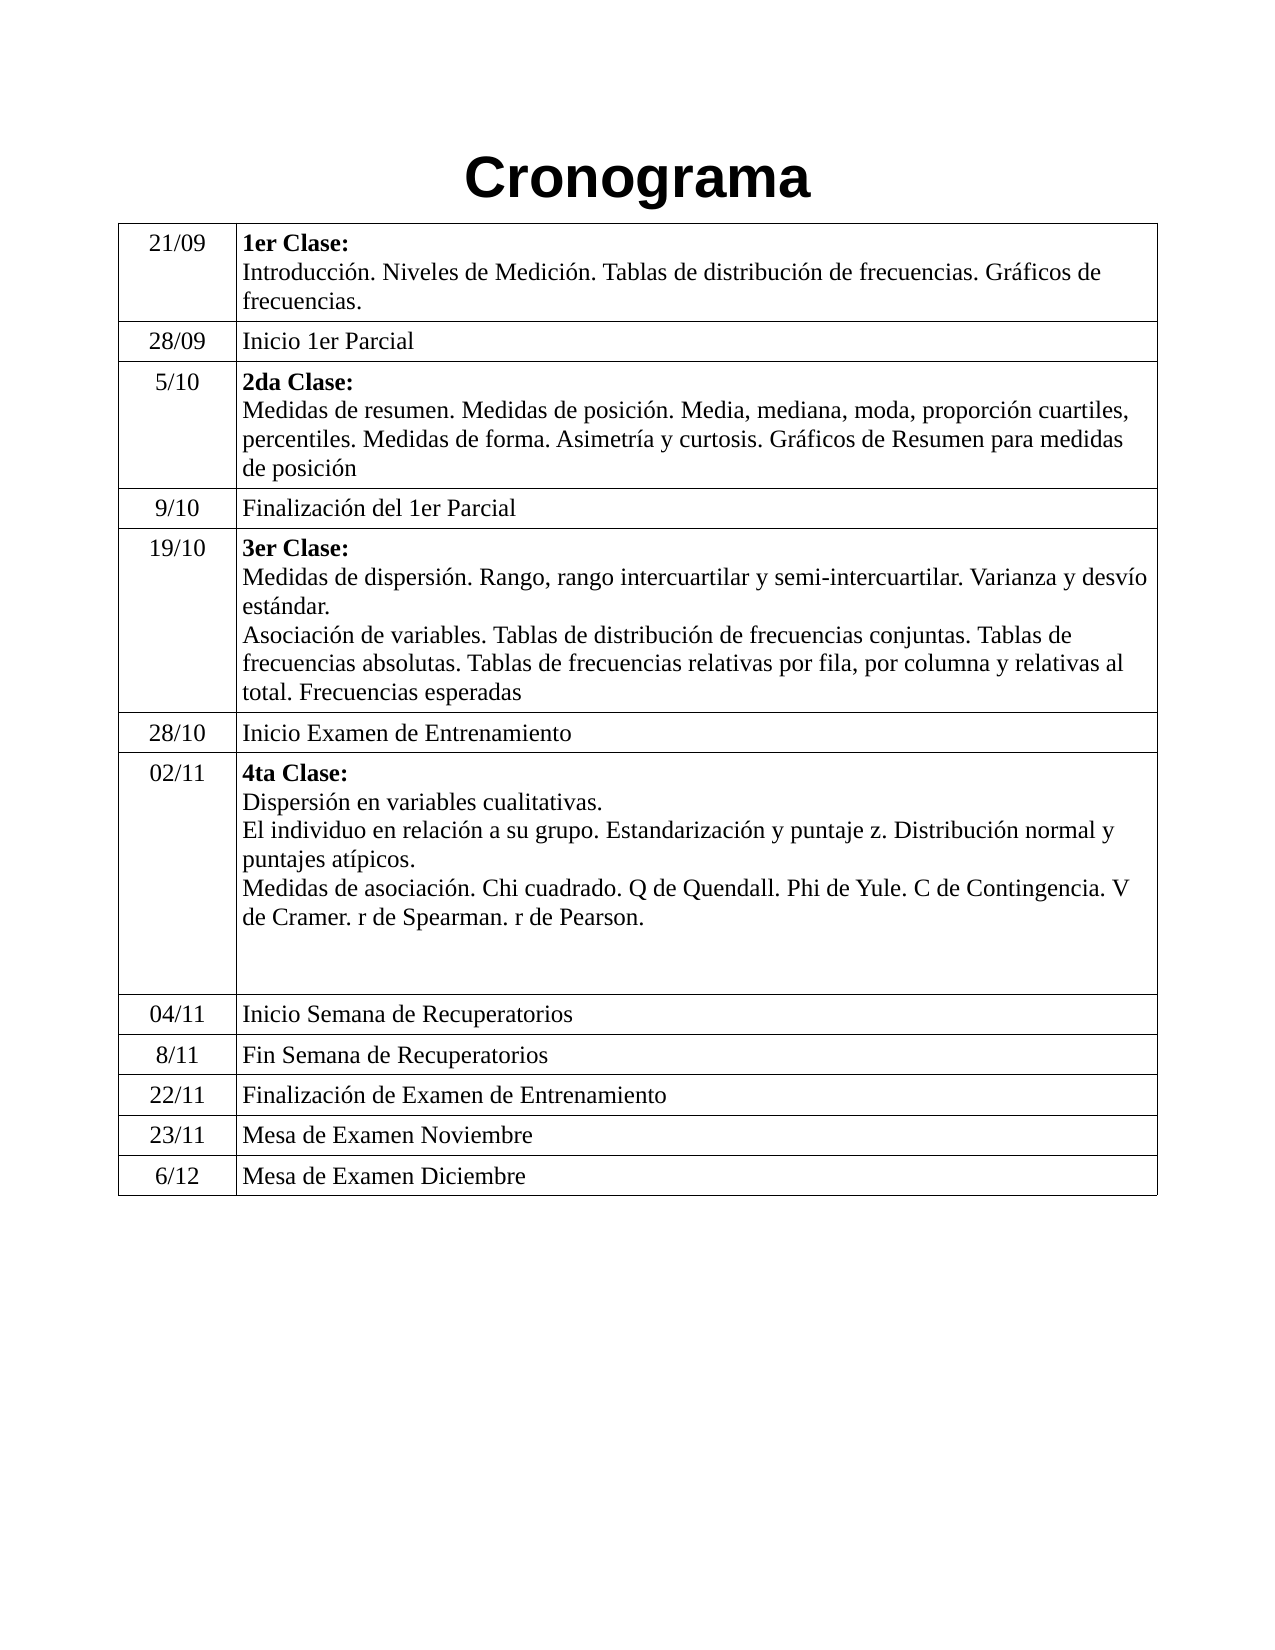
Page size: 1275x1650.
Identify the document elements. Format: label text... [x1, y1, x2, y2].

table_cell 22/11 [119, 1075, 236, 1114]
table_cell Finalización de Examen de Entrenamiento [237, 1075, 1157, 1114]
table_cell Inicio 1er Parcial [237, 322, 1157, 361]
table_cell Inicio Semana de Recuperatorios [237, 995, 1157, 1034]
table_cell Inicio Examen de Entrenamiento [237, 713, 1157, 752]
table_cell 3er Clase: Medidas de dispersión. Rango, rango intercuartilar y semi-intercuartilar. Varianza y desvío estándar. Asociación de variables. Tablas de distribución de frecuencias conjuntas. Tablas de frecuencias absolutas. Tablas de frecuencias relativas por fila, por columna y relativas al total. Frecuencias esperadas [237, 529, 1157, 712]
table_cell 02/11 [119, 753, 236, 994]
table_cell Mesa de Examen Noviembre [237, 1116, 1157, 1155]
table_cell 2da Clase: Medidas de resumen. Medidas de posición. Media, mediana, moda, proporción cuartiles, percentiles. Medidas de forma. Asimetría y curtosis. Gráficos de Resumen para medidas de posición [237, 362, 1157, 487]
table_cell Finalización del 1er Parcial [237, 489, 1157, 528]
title Cronograma [118, 143, 1157, 210]
table_cell 5/10 [119, 362, 236, 487]
table_cell 9/10 [119, 489, 236, 528]
table_cell 6/12 [119, 1156, 236, 1195]
table_header 21/09 [119, 224, 236, 321]
table_cell 23/11 [119, 1116, 236, 1155]
table_cell 19/10 [119, 529, 236, 712]
table_header 1er Clase: Introducción. Niveles de Medición. Tablas de distribución de frecuencias. Gráficos de frecuencias. [237, 224, 1157, 321]
table_cell 4ta Clase: Dispersión en variables cualitativas. El individuo en relación a su grupo. Estandarización y puntaje z. Distribución normal y puntajes atípicos. Medidas de asociación. Chi cuadrado. Q de Quendall. Phi de Yule. C de Contingencia. V de Cramer. r de Spearman. r de Pearson. [237, 753, 1157, 994]
table_cell 28/09 [119, 322, 236, 361]
table_cell 8/11 [119, 1035, 236, 1074]
table_cell Mesa de Examen Diciembre [237, 1156, 1157, 1195]
table_cell 04/11 [119, 995, 236, 1034]
table_cell Fin Semana de Recuperatorios [237, 1035, 1157, 1074]
table_cell 28/10 [119, 713, 236, 752]
